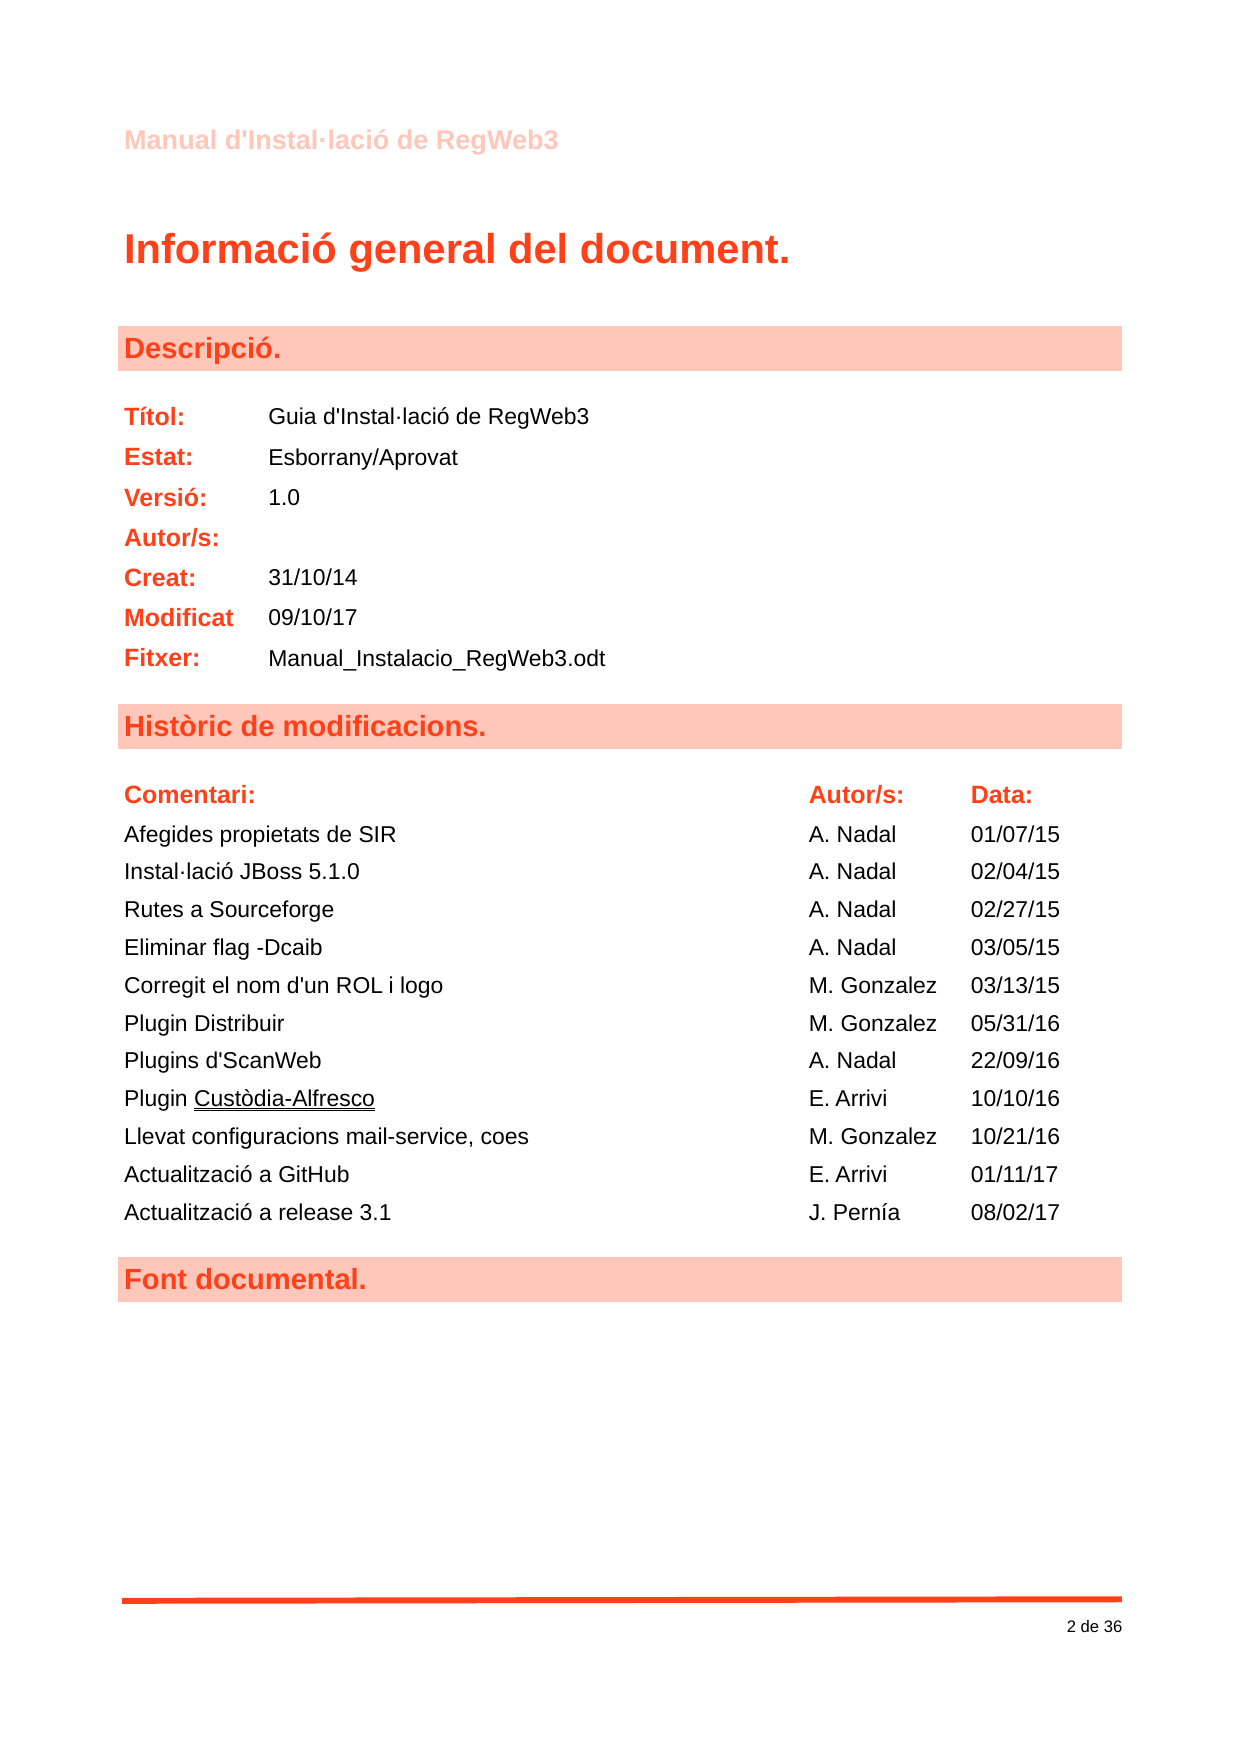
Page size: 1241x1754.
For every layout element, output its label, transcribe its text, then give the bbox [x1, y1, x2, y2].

table_cell [262, 517, 1122, 557]
table_cell 27/02/15 [965, 890, 1122, 928]
table_cell 05/03/15 [965, 928, 1122, 966]
table_cell 22/09/16 [965, 1042, 1122, 1079]
table_cell Creat: [118, 557, 262, 597]
table_cell M. Gonzalez [803, 966, 965, 1004]
table_cell Plugin Distribuir [118, 1004, 803, 1042]
table_cell Corregit el nom d'un ROL i logo [118, 966, 803, 1004]
table_cell Eliminar flag -Dcaib [118, 928, 803, 966]
table_cell Fitxer: [118, 638, 262, 678]
table_cell Manual_Instalacio_RegWeb3.odt [262, 638, 1122, 678]
table_cell [118, 1403, 1122, 1441]
table_cell J. Pernía [803, 1193, 965, 1231]
table_cell E. Arrivi [803, 1155, 965, 1193]
table_cell E. Arrivi [803, 1080, 965, 1117]
table_cell 10/10/16 [965, 1080, 1122, 1117]
table_cell [118, 371, 1122, 396]
table_cell Actualització a GitHub [118, 1155, 803, 1193]
table_cell 02/08/17 [965, 1193, 1122, 1231]
table_cell 13/03/15 [965, 966, 1122, 1004]
table_cell Guia d'Instal·lació de RegWeb3 [262, 396, 1122, 437]
table_cell Estat: [118, 437, 262, 477]
table_cell Actualització a release 3.1 [118, 1193, 803, 1231]
table_cell Històric de modificacions. [118, 704, 1122, 749]
table_cell Títol: [118, 396, 262, 437]
table_cell Autor/s: [803, 775, 965, 815]
table_cell [118, 1328, 1122, 1365]
table_cell [118, 1365, 1122, 1403]
table_cell 21/10/16 [965, 1117, 1122, 1155]
table_cell Plugins d'ScanWeb [118, 1042, 803, 1079]
table_cell [118, 749, 1122, 774]
table_cell 11/01/17 [965, 1155, 1122, 1193]
table_cell 07/01/15 [965, 815, 1122, 853]
table_cell A. Nadal [803, 1042, 965, 1079]
table_cell Afegides propietats de SIR [118, 815, 803, 853]
table_cell M. Gonzalez [803, 1004, 965, 1042]
table_cell A. Nadal [803, 815, 965, 853]
table_cell 31/10/14 [262, 557, 1122, 597]
table_cell Font documental. [118, 1257, 1122, 1302]
table_cell [118, 1302, 1122, 1327]
table_cell Rutes a Sourceforge [118, 890, 803, 928]
table_header Informació general del document. [118, 218, 1122, 326]
table_cell 04/02/15 [965, 853, 1122, 890]
table_cell 1.0 [262, 477, 1122, 517]
table_cell Autor/s: [118, 517, 262, 557]
table_cell A. Nadal [803, 928, 965, 966]
table_cell Data: [965, 775, 1122, 815]
table_cell A. Nadal [803, 853, 965, 890]
table_cell 31/05/16 [965, 1004, 1122, 1042]
table_cell Plugin Custòdia-Alfresco [118, 1080, 803, 1117]
table_cell [118, 678, 1122, 704]
table_cell Esborrany/Aprovat [262, 437, 1122, 477]
table_cell A. Nadal [803, 890, 965, 928]
table_cell [118, 1231, 1122, 1257]
table_cell Descripció. [118, 326, 1122, 371]
table_cell Comentari: [118, 775, 803, 815]
table_cell M. Gonzalez [803, 1117, 965, 1155]
table_cell 09/10/17 [262, 598, 1122, 638]
table_cell Modificat [118, 598, 262, 638]
table_cell Llevat configuracions mail-service, coes [118, 1117, 803, 1155]
table_cell Instal·lació JBoss 5.1.0 [118, 853, 803, 890]
table_cell [118, 1441, 1122, 1479]
table_cell Versió: [118, 477, 262, 517]
